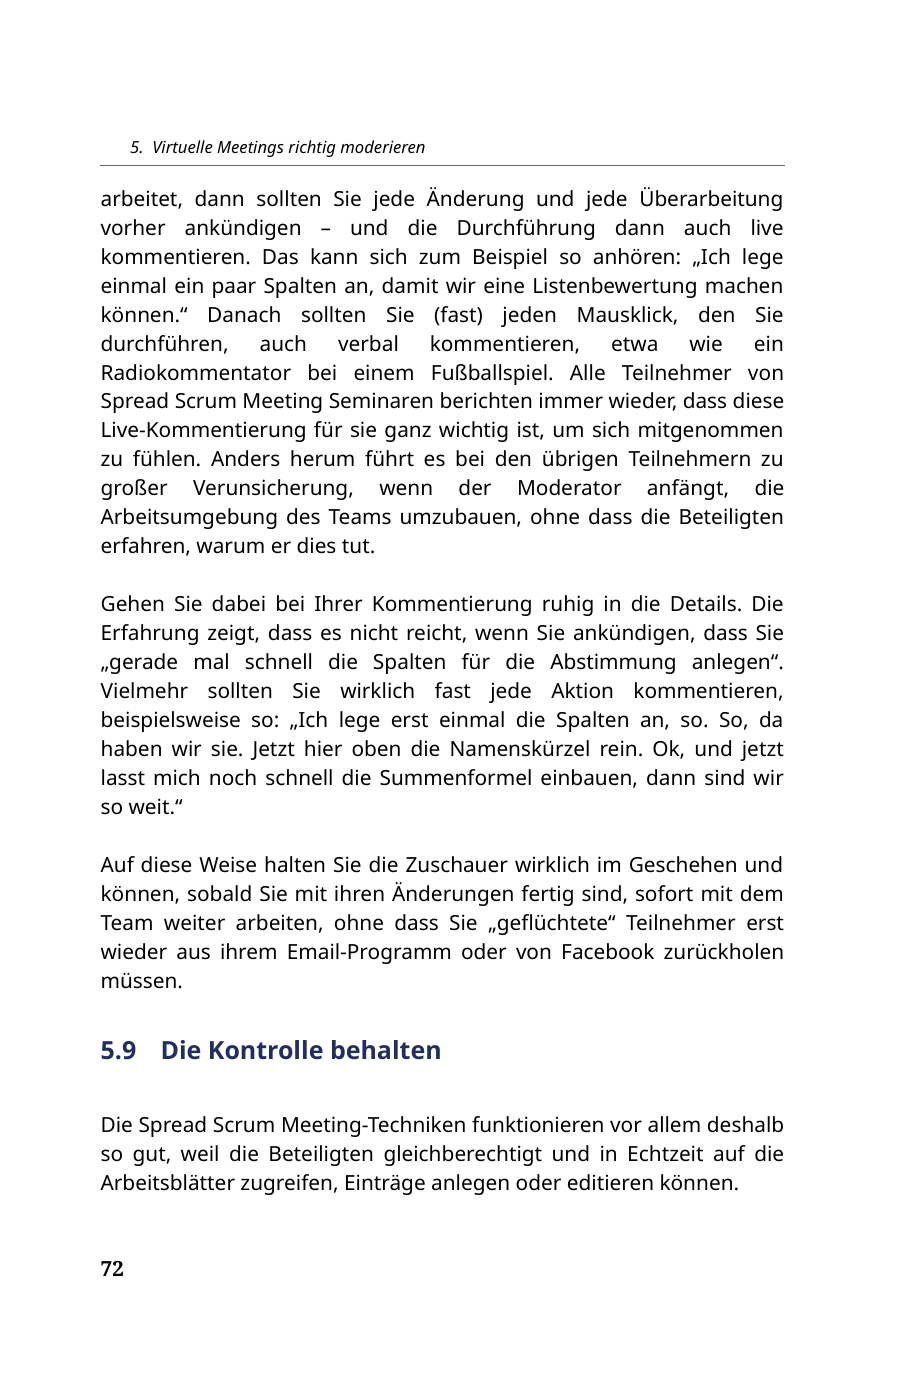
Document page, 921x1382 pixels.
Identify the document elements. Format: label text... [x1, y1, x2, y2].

text Die Spread Scrum Meeting-Techniken funktionieren vor allem deshalb so gut, weil die Beteiligten gleichberechtigt und in Echtzeit auf die Arbeitsblätter zugreifen, Einträge anlegen oder editieren können. [100, 1086, 785, 1197]
text Gehen Sie dabei bei Ihrer Kommentierung ruhig in die Details. Die Erfahrung zeigt, dass es nicht reicht, wenn Sie ankündigen, dass Sie „gerade mal schnell die Spalten für die Abstimmung anlegen“. Vielmehr sollten Sie wirklich fast jede Aktion kommentieren, beispielsweise so: „Ich lege erst einmal die Spalten an, so. So, da haben wir sie. Jetzt hier oben die Namenskürzel rein. Ok, und jetzt lasst mich noch schnell die Summenformel einbauen, dann sind wir so weit.“ [100, 568, 785, 820]
text arbeitet, dann sollten Sie jede Änderung und jede Überarbeitung vorher ankündigen – und die Durchführung dann auch live kommentieren. Das kann sich zum Beispiel so anhören: „Ich lege einmal ein paar Spalten an, damit wir eine Listenbewertung machen können.“ Danach sollten Sie (fast) jeden Mausklick, den Sie durchführen, auch verbal kommentieren, etwa wie ein Radiokommentator bei einem Fußballspiel. Alle Teilnehmer von Spread Scrum Meeting Seminaren berichten immer wieder, dass diese Live-Kommentierung für sie ganz wichtig ist, um sich mitgenommen zu fühlen. Anders herum führt es bei den übrigen Teilnehmern zu großer Verunsicherung, wenn der Moderator anfängt, die Arbeitsumgebung des Teams umzubauen, ohne dass die Beteiligten erfahren, warum er dies tut. [100, 183, 785, 559]
text Auf diese Weise halten Sie die Zuschauer wirklich im Geschehen und können, sobald Sie mit ihren Änderungen fertig sind, sofort mit dem Team weiter arbeiten, ohne dass Sie „geflüchtete“ Teilnehmer erst wieder aus ihrem Email-Programm oder von Facebook zurückholen müssen. [100, 828, 785, 994]
subtitle Die Kontrolle behalten [100, 1033, 785, 1067]
